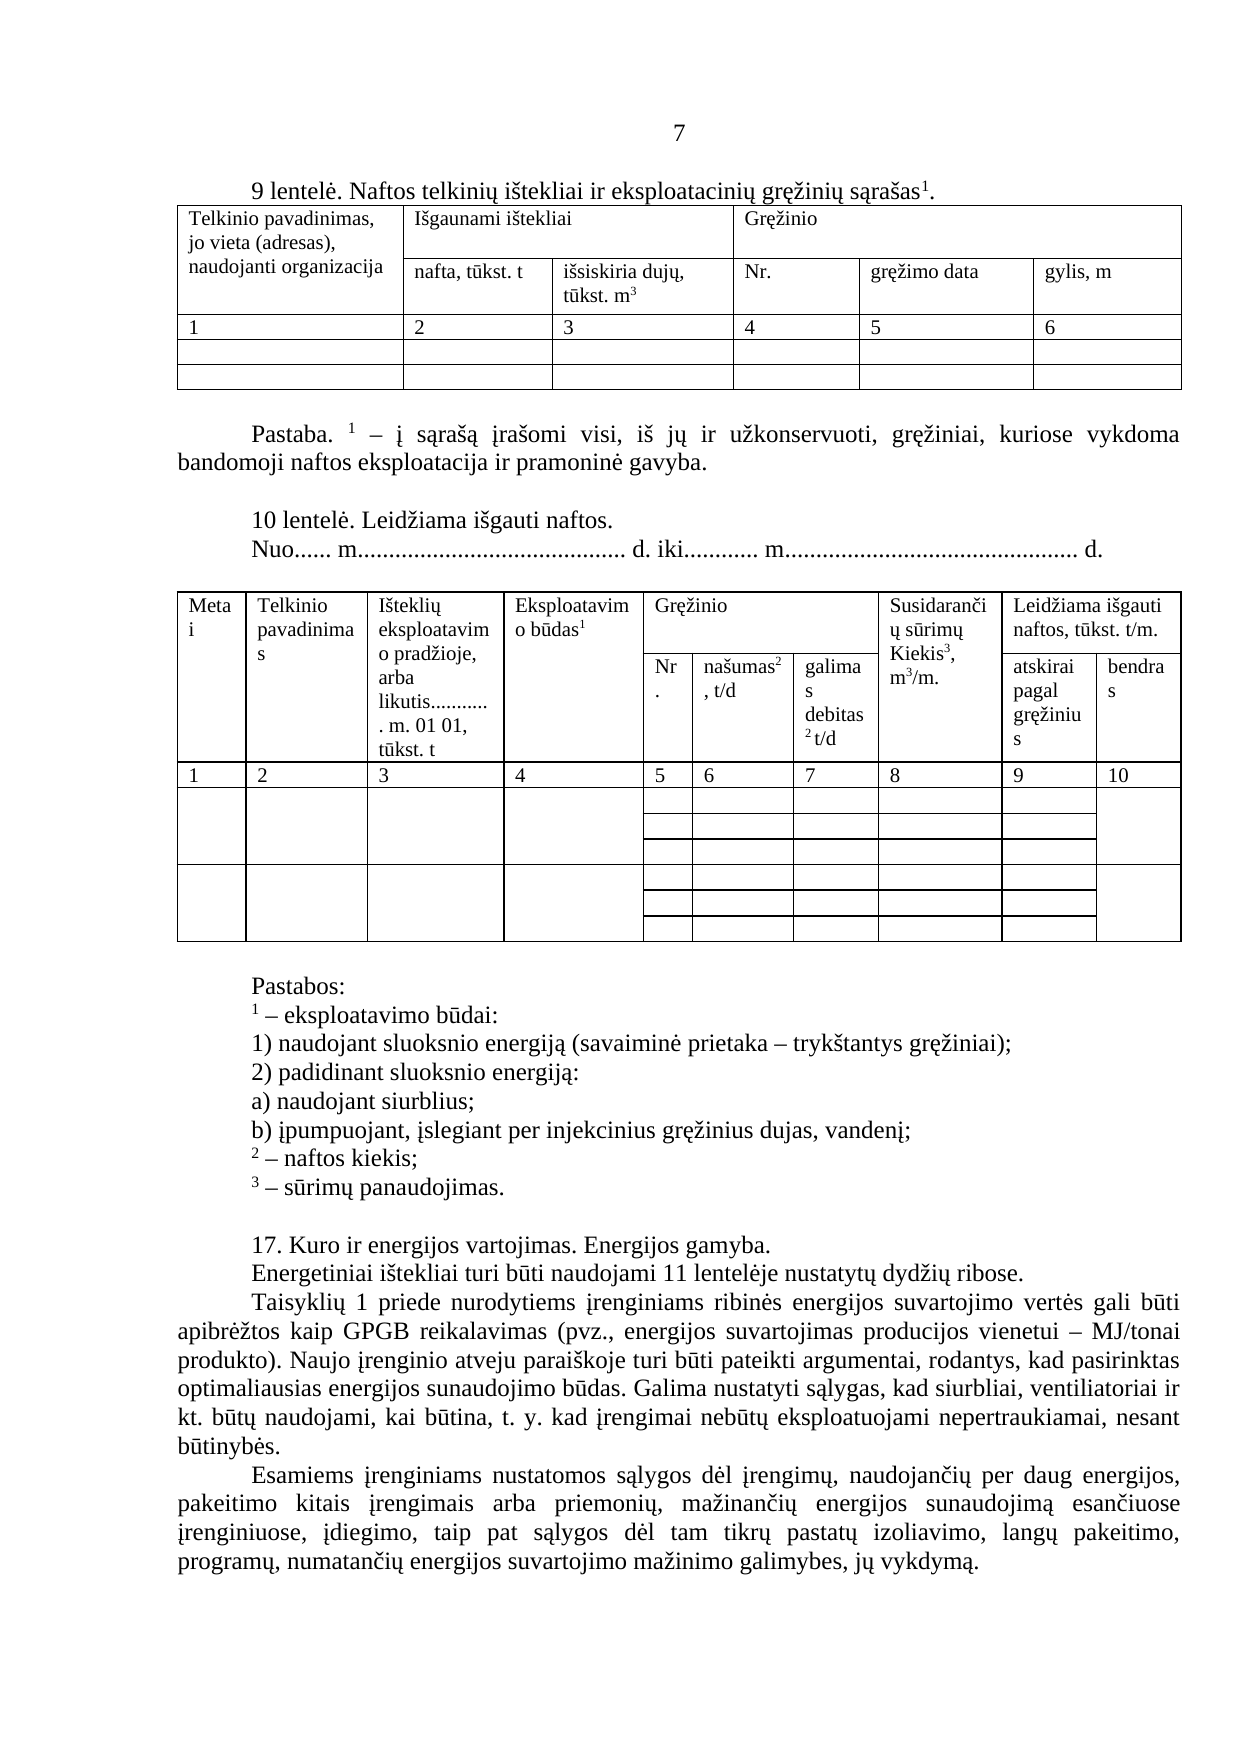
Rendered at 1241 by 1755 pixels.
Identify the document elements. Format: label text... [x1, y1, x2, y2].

text Pastaba. 1 – į sąrašą įrašomi visi, iš jų ir užkonservuoti, gręžiniai, kuriose vykdoma bandomoji naftos eksploatacija ir pramoninė gavyba. [177, 419, 1181, 476]
table_cell 6 [693, 763, 793, 787]
table_header Išgaunami ištekliai [404, 206, 733, 258]
table_cell [1034, 365, 1181, 389]
table_cell [1003, 788, 1096, 812]
table_cell [247, 865, 367, 941]
table_header Gręžinio [734, 206, 1181, 258]
table_cell [794, 840, 878, 864]
text Energetiniai ištekliai turi būti naudojami 11 lentelėje nustatytų dydžių ribose. [177, 1258, 1181, 1287]
table_cell [734, 340, 859, 364]
table_cell [553, 365, 733, 389]
table_cell 7 [794, 763, 878, 787]
table_cell 5 [860, 315, 1033, 339]
table_cell 5 [644, 763, 692, 787]
table_cell gręžimo data [860, 259, 1033, 314]
text Pastabos: [177, 971, 1181, 1000]
text a) naudojant siurblius; [177, 1086, 1181, 1115]
text Nuo...... m........................................... d. iki............ m............................................... d. [177, 534, 1181, 562]
table_cell [368, 865, 503, 941]
table_cell [505, 865, 643, 941]
table_cell [1097, 865, 1180, 941]
table_cell [860, 340, 1033, 364]
table_cell 9 [1003, 763, 1096, 787]
table_cell [178, 340, 403, 364]
table_cell 1 [178, 315, 403, 339]
table_cell 10 [1097, 763, 1180, 787]
table_cell 1 [178, 763, 245, 787]
table_cell [553, 340, 733, 364]
text 10 lentelė. Leidžiama išgauti naftos. [177, 505, 1181, 534]
table_cell [693, 865, 793, 889]
table_cell išsiskiria dujų, tūkst. m3 [553, 259, 733, 314]
table_cell [1003, 917, 1096, 941]
text 1) naudojant sluoksnio energiją (savaiminė prietaka – trykštantys gręžiniai); [177, 1028, 1181, 1057]
table_cell Nr. [644, 654, 692, 761]
table_cell [860, 365, 1033, 389]
table_cell [368, 788, 503, 864]
table_cell [178, 865, 245, 941]
table_cell [644, 891, 692, 915]
table_cell [794, 917, 878, 941]
table_header Telkinio pavadinimas, jo vieta (adresas), naudojanti organizacija [178, 206, 403, 314]
table_cell nafta, tūkst. t [404, 259, 552, 314]
table_cell [1003, 865, 1096, 889]
table_cell [879, 814, 1001, 838]
text 17. Kuro ir energijos vartojimas. Energijos gamyba. [177, 1230, 1181, 1258]
text 2 – naftos kiekis; [177, 1143, 1181, 1172]
table_cell bendras [1097, 654, 1180, 761]
text 1 – eksploatavimo būdai: [177, 1000, 1181, 1028]
table_cell [693, 891, 793, 915]
table_cell [734, 365, 859, 389]
table_cell [1003, 814, 1096, 838]
table_cell [404, 365, 552, 389]
table_cell 2 [247, 763, 367, 787]
text b) įpumpuojant, įslegiant per injekcinius gręžinius dujas, vandenį; [177, 1115, 1181, 1143]
table_header Eksploatavimo būdas1 [505, 593, 643, 761]
table_cell [879, 917, 1001, 941]
table_header Leidžiama išgauti naftos, tūkst. t/m. [1003, 593, 1180, 653]
table_cell 4 [734, 315, 859, 339]
table_cell 3 [368, 763, 503, 787]
table_cell [879, 840, 1001, 864]
text Taisyklių 1 priede nurodytiems įrenginiams ribinės energijos suvartojimo vertės gali būti apibrėžtos kaip GPGB reikalavimas (pvz., energijos suvartojimas producijos vienetui – MJ/tonai produkto). Naujo įrenginio atveju paraiškoje turi būti pateikti argumentai, rodantys, kad pasirinktas optimaliausias energijos sunaudojimo būdas. Galima nustatyti sąlygas, kad siurbliai, ventiliatoriai ir kt. būtų naudojami, kai būtina, t. y. kad įrengimai nebūtų eksploatuojami nepertraukiamai, nesant būtinybės. [177, 1287, 1181, 1460]
table_cell [693, 788, 793, 812]
table_cell Nr. [734, 259, 859, 314]
table_cell [794, 814, 878, 838]
table_cell [505, 788, 643, 864]
text Esamiems įrenginiams nustatomos sąlygos dėl įrengimų, naudojančių per daug energijos, pakeitimo kitais įrengimais arba priemonių, mažinančių energijos sunaudojimą esančiuose įrenginiuose, įdiegimo, taip pat sąlygos dėl tam tikrų pastatų izoliavimo, langų pakeitimo, programų, numatančių energijos suvartojimo mažinimo galimybes, jų vykdymą. [177, 1460, 1181, 1575]
table_cell 2 [404, 315, 552, 339]
table_cell [879, 891, 1001, 915]
table_cell [178, 788, 245, 864]
table_cell [879, 865, 1001, 889]
table_cell gylis, m [1034, 259, 1181, 314]
table_cell našumas2, t/d [693, 654, 793, 761]
text 3 – sūrimų panaudojimas. [177, 1172, 1181, 1201]
table_cell [693, 814, 793, 838]
table_cell [693, 917, 793, 941]
table_cell 4 [505, 763, 643, 787]
table_cell 6 [1034, 315, 1181, 339]
table_cell [644, 814, 692, 838]
table_cell [693, 840, 793, 864]
table_cell [644, 788, 692, 812]
table_cell [794, 891, 878, 915]
text 9 lentelė. Naftos telkinių ištekliai ir eksploatacinių gręžinių sąrašas1. [177, 176, 1181, 205]
table_header Metai [178, 593, 245, 761]
table_cell [404, 340, 552, 364]
table_cell [794, 865, 878, 889]
table_header Susidarančių sūrimų Kiekis3, m3/m. [879, 593, 1001, 761]
table_header Telkinio pavadinimas [247, 593, 367, 761]
table_cell [794, 788, 878, 812]
table_cell [644, 865, 692, 889]
table_cell atskirai pagal gręžinius [1003, 654, 1096, 761]
table_cell [1003, 891, 1096, 915]
table_cell 8 [879, 763, 1001, 787]
table_cell [644, 917, 692, 941]
table_header Gręžinio [644, 593, 878, 653]
table_cell [1097, 788, 1180, 864]
table_cell galimas debitas2 t/d [794, 654, 878, 761]
table_cell [247, 788, 367, 864]
table_cell [644, 840, 692, 864]
table_cell [178, 365, 403, 389]
table_header Išteklių eksploatavimo pradžioje, arba likutis............ m. 01 01, tūkst. t [368, 593, 503, 761]
table_cell [879, 788, 1001, 812]
table_cell 3 [553, 315, 733, 339]
table_cell [1034, 340, 1181, 364]
table_cell [1003, 840, 1096, 864]
text 2) padidinant sluoksnio energiją: [177, 1057, 1181, 1086]
